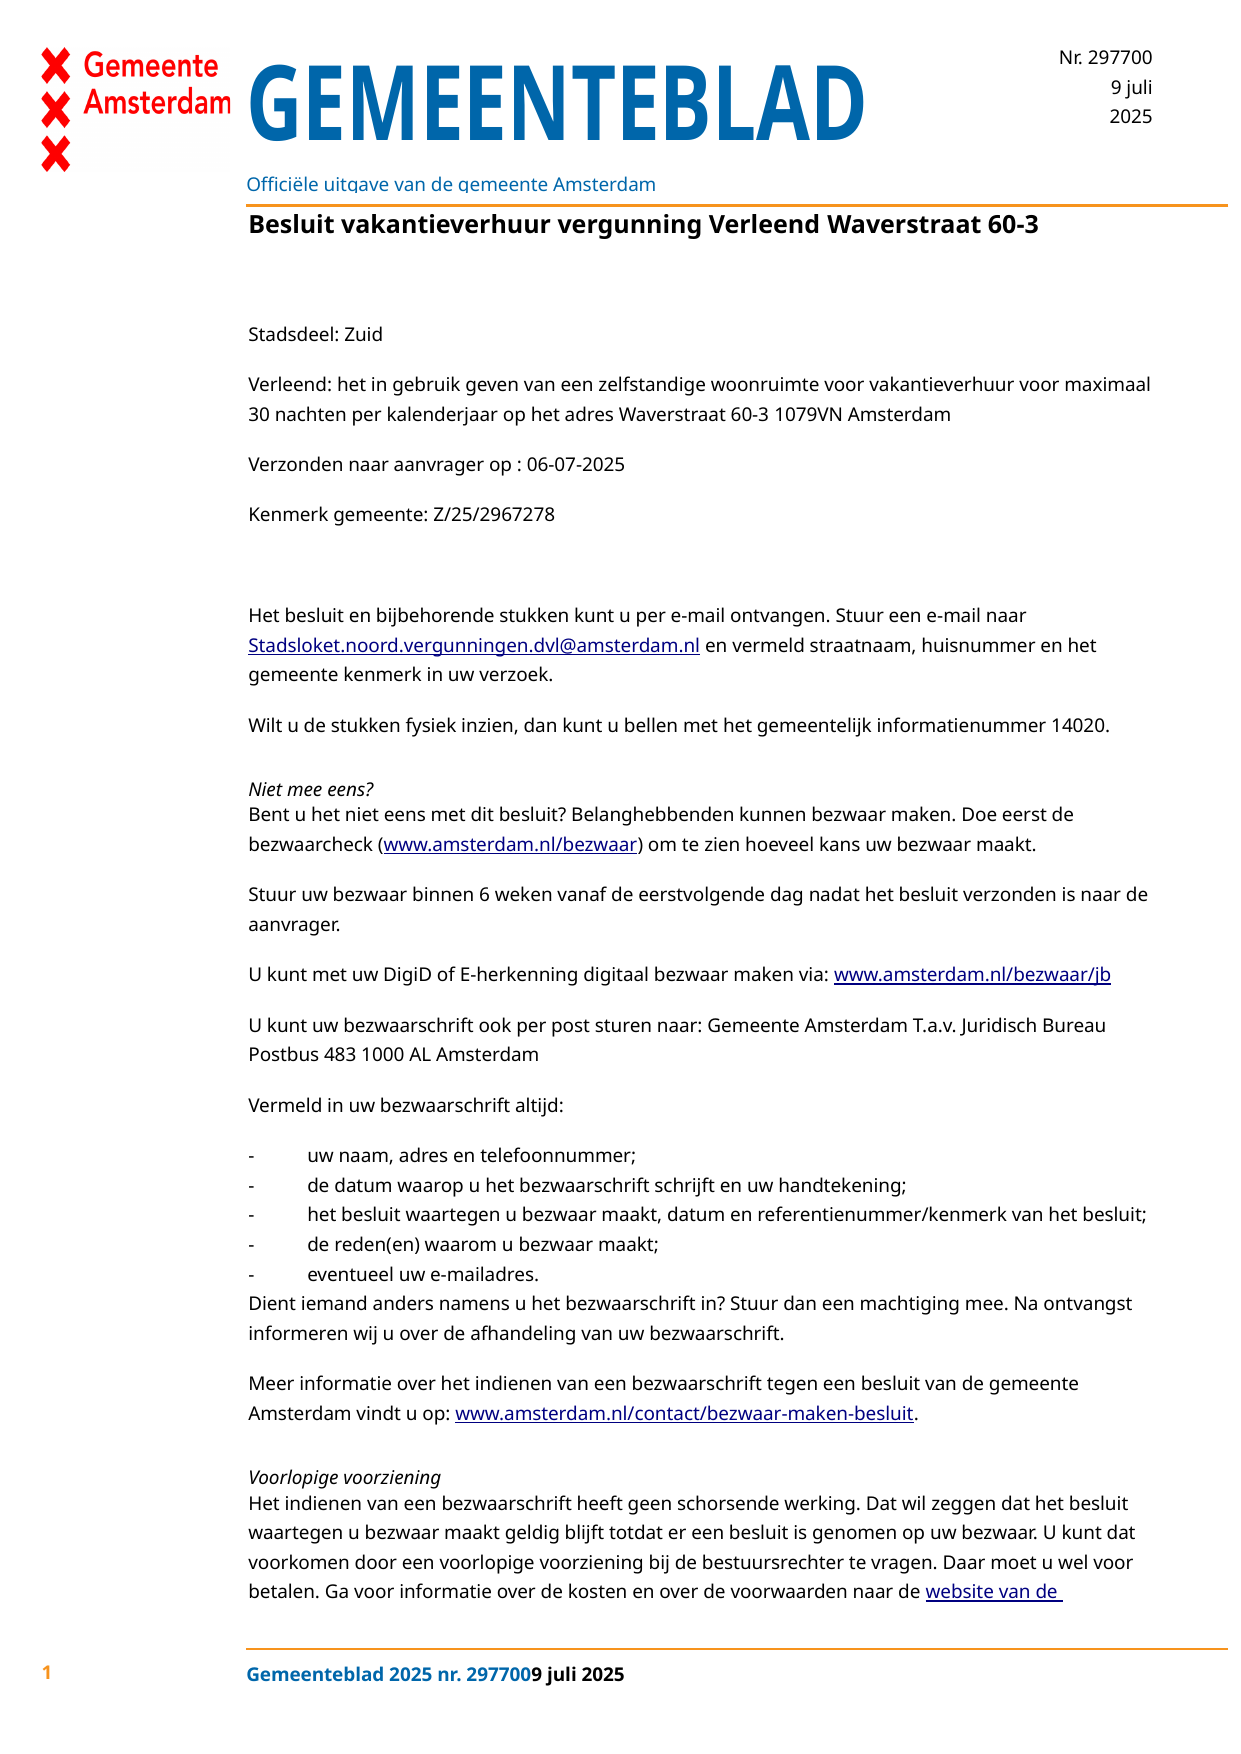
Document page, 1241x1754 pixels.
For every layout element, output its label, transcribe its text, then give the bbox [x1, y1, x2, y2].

text Stadsdeel: Zuid [248, 321, 1152, 346]
text Het besluit en bijbehorende stukken kunt u per e-mail ontvangen. Stuur een e-mail naar Stadsloket.noord.vergunningen.dvl@amsterdam.nl en vermeld straatnaam, huisnummer en het gemeente kenmerk in uw verzoek. [248, 602, 1152, 687]
list de datum waarop u het bezwaarschrift schrijft en uw handtekening; [248, 1172, 1152, 1198]
picture [41, 47, 231, 172]
text Bent u het niet eens met dit besluit? Belanghebbenden kunnen bezwaar maken. Doe eerst de bezwaarcheck (www.amsterdam.nl/bezwaar) om te zien hoeveel kans uw bezwaar maakt. [248, 802, 1152, 857]
text Vermeld in uw bezwaarschrift altijd: [248, 1092, 1152, 1118]
list het besluit waartegen u bezwaar maakt, datum en referentienummer/kenmerk van het besluit; [248, 1202, 1152, 1227]
text Kenmerk gemeente: Z/25/2967278 [248, 502, 1152, 527]
text Verzonden naar aanvrager op : 06-07-2025 [248, 451, 1152, 477]
text U kunt met uw DigiD of E-herkenning digitaal bezwaar maken via: www.amsterdam.nl/bezwaar/jb [248, 962, 1152, 987]
list eventueel uw e-mailadres. [248, 1261, 1152, 1287]
text Wilt u de stukken fysiek inzien, dan kunt u bellen met het gemeentelijk informatienummer 14020. [248, 712, 1152, 738]
text U kunt uw bezwaarschrift ook per post sturen naar: Gemeente Amsterdam T.a.v. Juridisch Bureau Postbus 483 1000 AL Amsterdam [248, 1012, 1152, 1067]
text Verleend: het in gebruik geven van een zelfstandige woonruimte voor vakantieverhuur voor maximaal 30 nachten per kalenderjaar op het adres Waverstraat 60-3 1079VN Amsterdam [248, 371, 1152, 426]
text Stuur uw bezwaar binnen 6 weken vanaf de eerstvolgende dag nadat het besluit verzonden is naar de aanvrager. [248, 882, 1152, 937]
text Niet mee eens? [248, 776, 1152, 802]
text Besluit vakantieverhuur vergunning Verleend Waverstraat 60-3 [248, 207, 1152, 241]
text Meer informatie over het indienen van een bezwaarschrift tegen een besluit van de gemeente Amsterdam vindt u op: www.amsterdam.nl/contact/bezwaar-maken-besluit. [248, 1370, 1152, 1426]
text Voorlopige voorziening [248, 1464, 1152, 1490]
text Het indienen van een bezwaarschrift heeft geen schorsende werking. Dat wil zeggen dat het besluit waartegen u bezwaar maakt geldig blijft totdat er een besluit is genomen op uw bezwaar. U kunt dat voorkomen door een voorlopige voorziening bij de bestuursrechter te vragen. Daar moet u wel voor betalen. Ga voor informatie over de kosten en over de voorwaarden naar de website van de [248, 1490, 1152, 1604]
list de reden(en) waarom u bezwaar maakt; [248, 1231, 1152, 1257]
list uw naam, adres en telefoonnummer; [248, 1142, 1152, 1168]
text Dient iemand anders namens u het bezwaarschrift in? Stuur dan een machtiging mee. Na ontvangst informeren wij u over de afhandeling van uw bezwaarschrift. [248, 1290, 1152, 1346]
